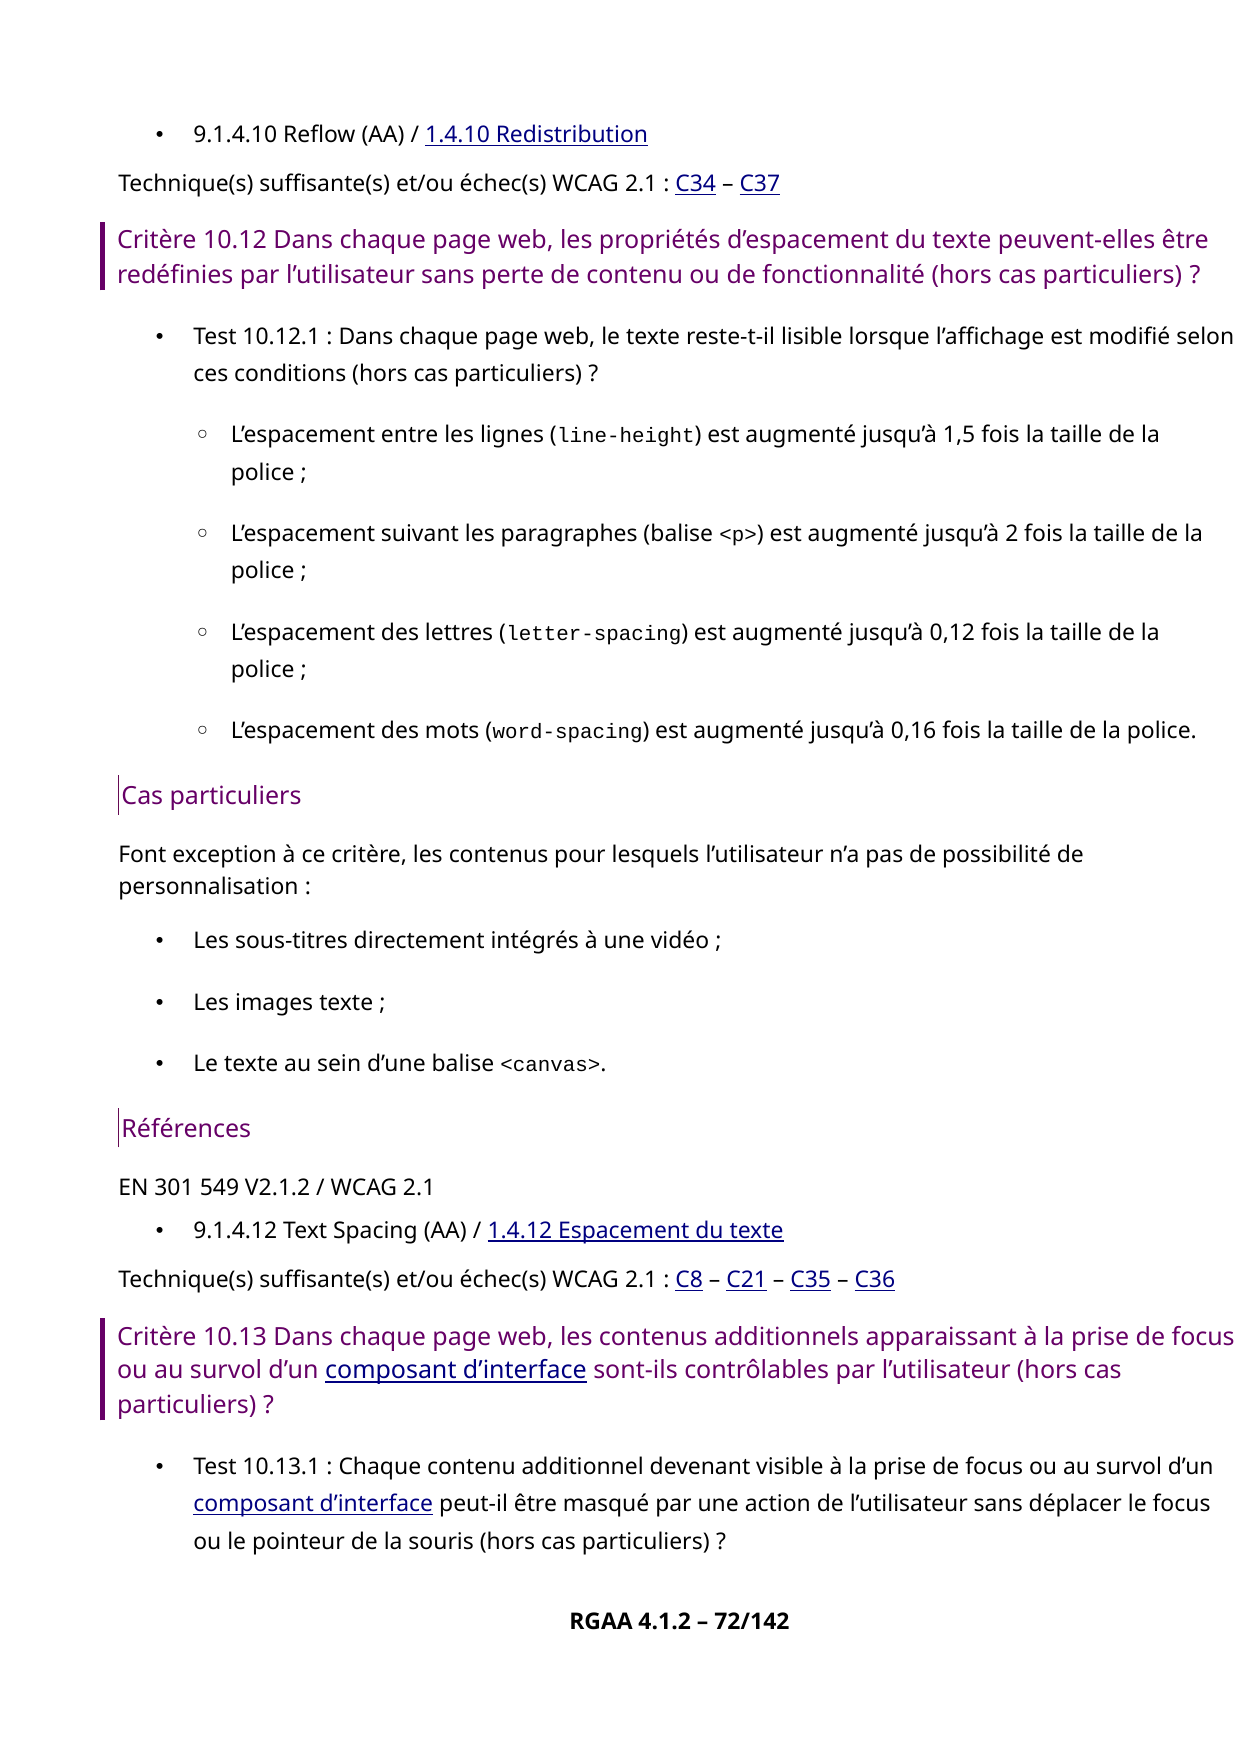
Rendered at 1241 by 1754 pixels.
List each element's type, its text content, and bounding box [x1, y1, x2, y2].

list Les sous-titres directement intégrés à une vidéo ; [156, 924, 1240, 956]
list L’espacement des lettres (letter-spacing) est augmenté jusqu’à 0,12 fois la taille de la police ; [193, 615, 1240, 684]
text Font exception à ce critère, les contenus pour lesquels l’utilisateur n’a pas de possibilité de personnalisation : [118, 838, 1240, 901]
list Le texte au sein d’une balise <canvas>. [156, 1047, 1240, 1078]
list Les images texte ; [156, 986, 1240, 1017]
subtitle Critère 10.12 Dans chaque page web, les propriétés d’espacement du texte peuvent-elles être redéfinies par l’utilisateur sans perte de contenu ou de fonctionnalité (hors cas particuliers) ? [105, 222, 1240, 290]
list Test 10.13.1 : Chaque contenu additionnel devenant visible à la prise de focus ou au survol d’un composant d’interface peut-il être masqué par une action de l’utilisateur sans déplacer le focus ou le pointeur de la souris (hors cas particuliers) ? [156, 1450, 1240, 1556]
list L’espacement des mots (word-spacing) est augmenté jusqu’à 0,16 fois la taille de la police. [193, 714, 1240, 745]
text EN 301 549 V2.1.2 / WCAG 2.1 [118, 1171, 1240, 1202]
subtitle Références [119, 1108, 1240, 1147]
text Technique(s) suffisante(s) et/ou échec(s) WCAG 2.1 : C34 – C37 [118, 167, 1240, 199]
subtitle Critère 10.13 Dans chaque page web, les contenus additionnels apparaissant à la prise de focus ou au survol d’un composant d’interface sont-ils contrôlables par l’utilisateur (hors cas particuliers) ? [105, 1318, 1240, 1420]
list L’espacement suivant les paragraphes (balise <p>) est augmenté jusqu’à 2 fois la taille de la police ; [193, 517, 1240, 586]
text Technique(s) suffisante(s) et/ou échec(s) WCAG 2.1 : C8 – C21 – C35 – C36 [118, 1263, 1240, 1294]
list 9.1.4.10 Reflow (AA) / 1.4.10 Redistribution [156, 118, 1240, 149]
list L’espacement entre les lignes (line-height) est augmenté jusqu’à 1,5 fois la taille de la police ; [193, 418, 1240, 487]
list Test 10.12.1 : Dans chaque page web, le texte reste-t-il lisible lorsque l’affichage est modifié selon ces conditions (hors cas particuliers) ? [156, 320, 1240, 388]
subtitle Cas particuliers [119, 775, 1240, 815]
list 9.1.4.12 Text Spacing (AA) / 1.4.12 Espacement du texte [156, 1214, 1240, 1245]
